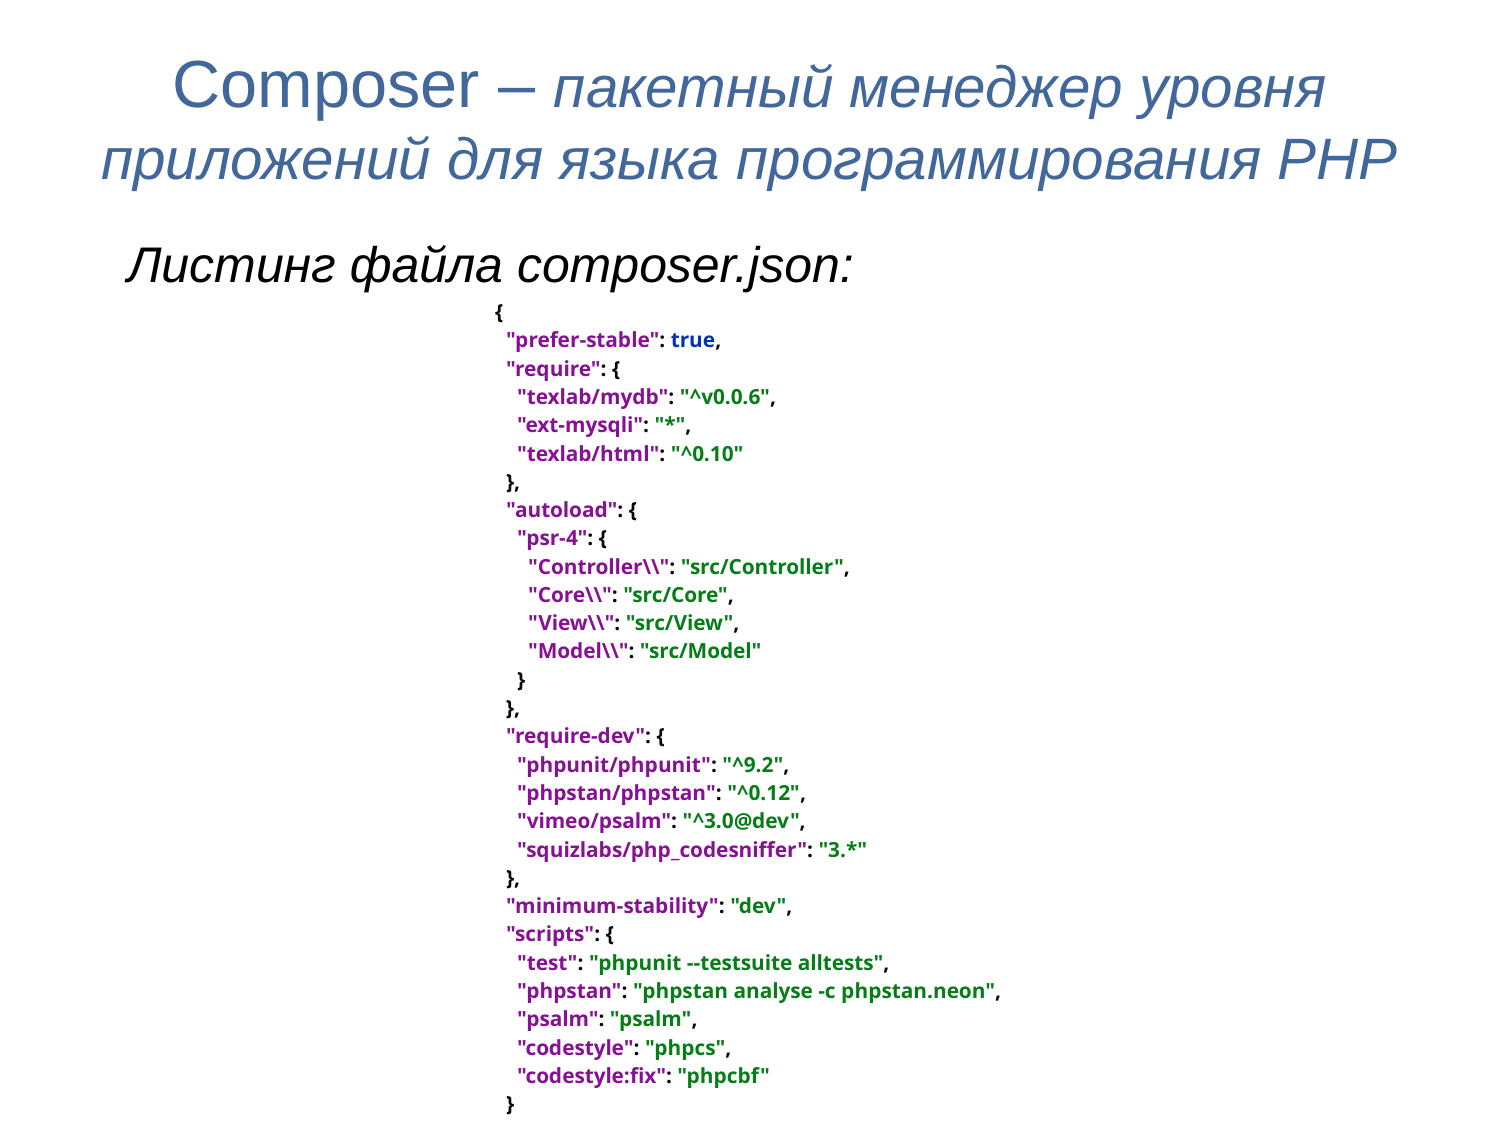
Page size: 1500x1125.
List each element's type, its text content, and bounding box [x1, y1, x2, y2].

text_box { "prefer-stable": true, "require": { "texlab/mydb": "^v0.0.6", "ext-mysqli": "*", "texlab/html": "^0.10" }, "autoload": { "psr-4": { "Controller\\": "src/Controller", "Core\\": "src/Core", "View\\": "src/View", "Model\\": "src/Model" } }, "require-dev": { "phpunit/phpunit": "^9.2", "phpstan/phpstan": "^0.12", "vimeo/psalm": "^3.0@dev", "squizlabs/php_codesniffer": "3.*" }, "minimum-stability": "dev", "scripts": { "test": "phpunit --testsuite alltests", "phpstan": "phpstan analyse -c phpstan.neon", "psalm": "psalm", "codestyle": "phpcs", "codestyle:fix": "phpcbf" } } [480, 289, 1156, 1094]
text_box Composer – пакетный менеджер уровня приложений для языка программирования PHP [74, 82, 1425, 150]
text_box Листинг файла composer.json: [112, 224, 900, 300]
